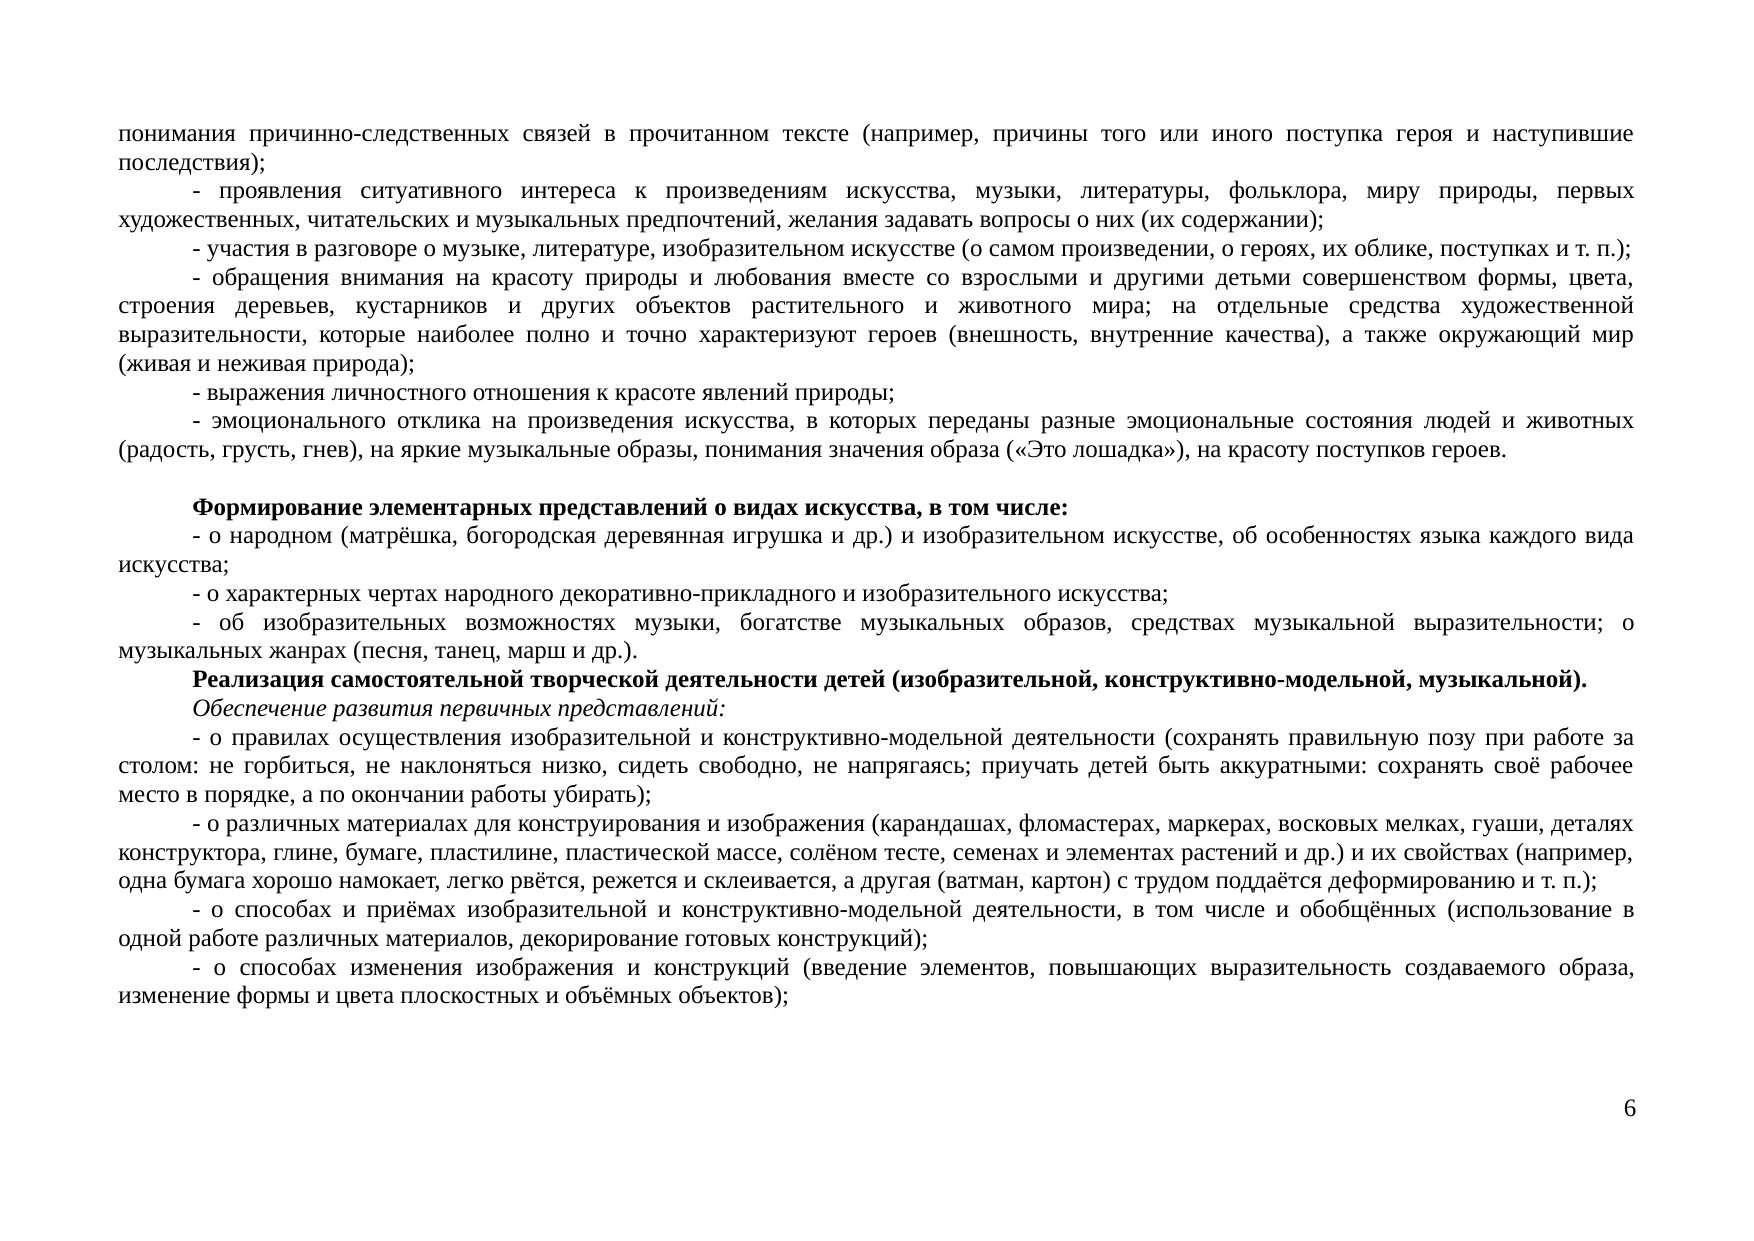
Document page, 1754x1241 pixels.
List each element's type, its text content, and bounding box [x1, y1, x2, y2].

text - о правилах осуществления изобразительной и конструктивно-модельной деятельности (сохранять правильную позу при работе за столом: не горбиться, не наклоняться низко, сидеть свободно, не напрягаясь; приучать детей быть аккуратными: сохранять своё рабочее место в порядке, а по окончании работы убирать); [118, 722, 1636, 808]
text - обращения внимания на красоту природы и любования вместе со взрослыми и другими детьми совершенством формы, цвета, строения деревьев, кустарников и других объектов растительного и животного мира; на отдельные средства художественной выразительности, которые наиболее полно и точно характеризуют героев (внешность, внутренние качества), а также окружающий мир (живая и неживая природа); [118, 262, 1636, 377]
text - участия в разговоре о музыке, литературе, изобразительном искусстве (о самом произведении, о героях, их облике, поступках и т. п.); [118, 233, 1636, 262]
text Формирование элементарных представлений о видах искусства, в том числе: [118, 492, 1636, 521]
text - выражения личностного отношения к красоте явлений природы; [118, 377, 1636, 406]
text понимания причинно-следственных связей в прочитанном тексте (например, причины того или иного поступка героя и наступившие последствия); [118, 118, 1636, 176]
text - о способах и приёмах изобразительной и конструктивно-модельной деятельности, в том числе и обобщённых (использование в одной работе различных материалов, декорирование готовых конструкций); [118, 894, 1636, 952]
text - о различных материалах для конструирования и изображения (карандашах, фломастерах, маркерах, восковых мелках, гуаши, деталях конструктора, глине, бумаге, пластилине, пластической массе, солёном тесте, семенах и элементах растений и др.) и их свойствах (например, одна бумага хорошо намокает, легко рвётся, режется и склеивается, а другая (ватман, картон) с трудом поддаётся деформированию и т. п.); [118, 808, 1636, 894]
text - эмоционального отклика на произведения искусства, в которых переданы разные эмоциональные состояния людей и животных (радость, грусть, гнев), на яркие музыкальные образы, понимания значения образа («Это лошадка»), на красоту поступков героев. [118, 406, 1636, 463]
text Обеспечение развития первичных представлений: [118, 693, 1636, 722]
text - об изобразительных возможностях музыки, богатстве музыкальных образов, средствах музыкальной выразительности; о музыкальных жанрах (песня, танец, марш и др.). [118, 607, 1636, 664]
text Реализация самостоятельной творческой деятельности детей (изобразительной, конструктивно-модельной, музыкальной). [118, 664, 1636, 693]
text - о народном (матрёшка, богородская деревянная игрушка и др.) и изобразительном искусстве, об особенностях языка каждого вида искусства; [118, 521, 1636, 578]
text - о характерных чертах народного декоративно-прикладного и изобразительного искусства; [118, 578, 1636, 607]
text - о способах изменения изображения и конструкций (введение элементов, повышающих выразительность создаваемого образа, изменение формы и цвета плоскостных и объёмных объектов); [118, 952, 1636, 1009]
text - проявления ситуативного интереса к произведениям искусства, музыки, литературы, фольклора, миру природы, первых художественных, читательских и музыкальных предпочтений, желания задавать вопросы о них (их содержании); [118, 176, 1636, 233]
